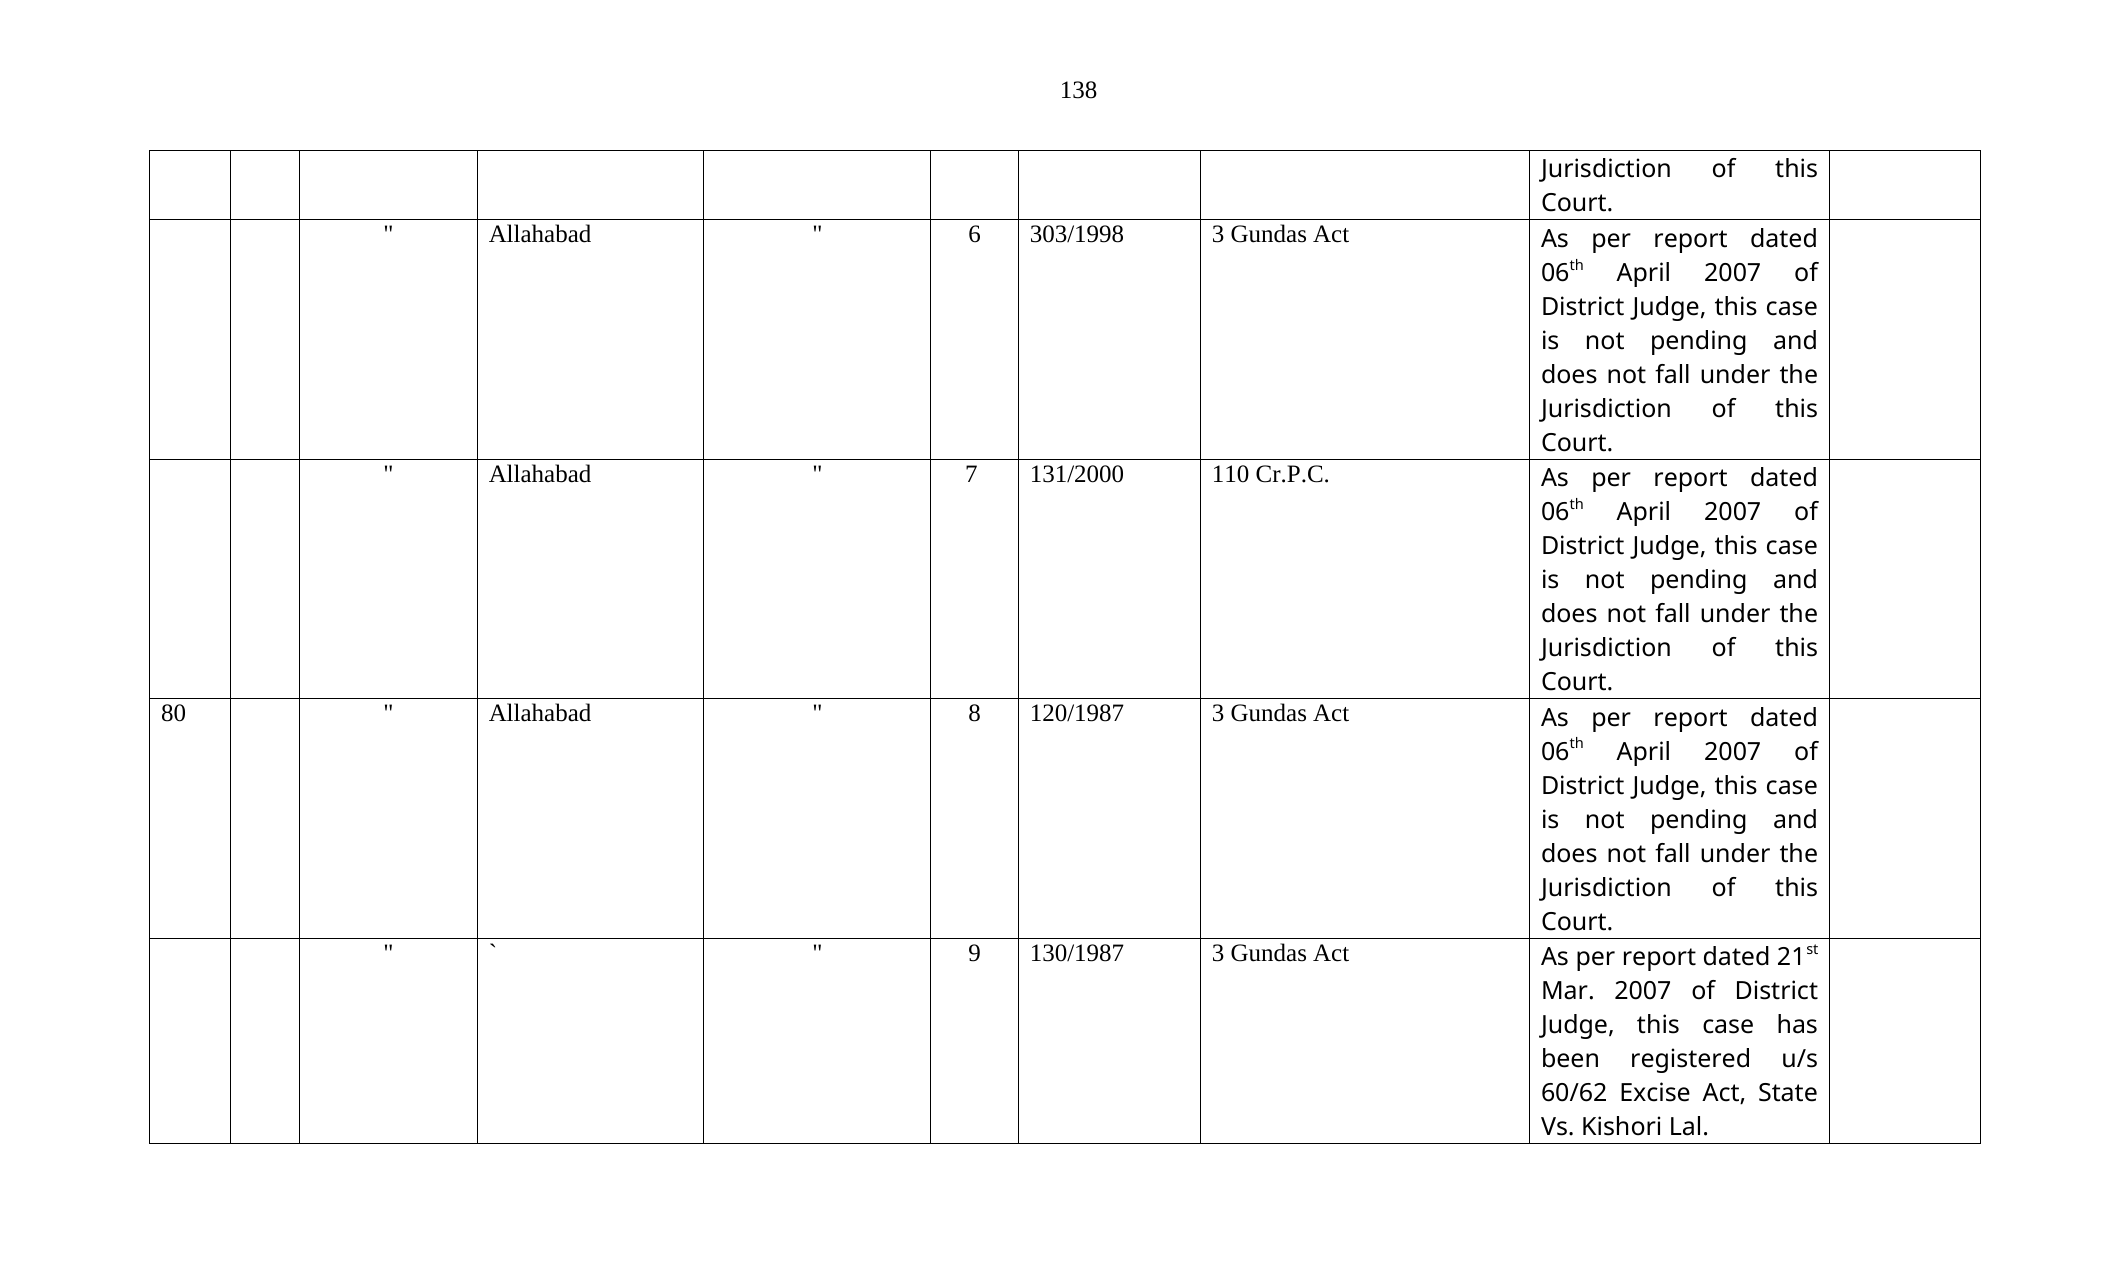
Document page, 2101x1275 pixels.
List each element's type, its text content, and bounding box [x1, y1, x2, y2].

table_cell Allahabad [478, 699, 703, 938]
table_cell [150, 220, 230, 459]
table_cell [150, 151, 230, 219]
table_cell As per report dated 06th April 2007 of District Judge, this case is not pending and does not fall under the Jurisdiction of this Court. [1530, 460, 1829, 698]
table_cell 3 Gundas Act [1201, 699, 1529, 938]
table_cell " [704, 220, 930, 459]
table_cell [150, 460, 230, 698]
table_cell 110 Cr.P.C. [1201, 460, 1529, 698]
table_cell [231, 151, 299, 219]
table_cell [478, 151, 703, 219]
table_cell Allahabad [478, 220, 703, 459]
table_cell [1201, 151, 1529, 219]
table_cell [1830, 699, 1980, 938]
table_cell " [300, 220, 477, 459]
table_cell Allahabad [478, 460, 703, 698]
table_cell [1830, 220, 1980, 459]
table_cell 8 [931, 699, 1018, 938]
table_cell [931, 151, 1018, 219]
table_cell 3 Gundas Act [1201, 220, 1529, 459]
table_cell 7 [931, 460, 1018, 698]
table_cell 130/1987 [1019, 939, 1200, 1143]
table_cell 3 Gundas Act [1201, 939, 1529, 1143]
table_cell " [300, 460, 477, 698]
table_cell [704, 151, 930, 219]
table_cell 6 [931, 220, 1018, 459]
table_cell 80 [150, 699, 230, 938]
table_cell As per report dated 21st Mar. 2007 of District Judge, this case has been registered u/s 60/62 Excise Act, State Vs. Kishori Lal. [1530, 939, 1829, 1143]
table_cell " [704, 699, 930, 938]
table_cell Jurisdiction of this Court. [1530, 151, 1829, 219]
table_cell As per report dated 06th April 2007 of District Judge, this case is not pending and does not fall under the Jurisdiction of this Court. [1530, 699, 1829, 938]
table_cell [231, 699, 299, 938]
table_cell [300, 151, 477, 219]
table_cell " [704, 939, 930, 1143]
table_cell [231, 460, 299, 698]
table_cell 9 [931, 939, 1018, 1143]
table_cell [1019, 151, 1200, 219]
table_cell 131/2000 [1019, 460, 1200, 698]
table_cell ` [478, 939, 703, 1143]
table_cell 120/1987 [1019, 699, 1200, 938]
table_cell " [704, 460, 930, 698]
table_cell " [300, 939, 477, 1143]
table_cell [231, 939, 299, 1143]
table_cell " [300, 699, 477, 938]
table_cell [1830, 151, 1980, 219]
table_cell [1830, 460, 1980, 698]
table_cell [150, 939, 230, 1143]
table_cell [1830, 939, 1980, 1143]
table_cell As per report dated 06th April 2007 of District Judge, this case is not pending and does not fall under the Jurisdiction of this Court. [1530, 220, 1829, 459]
table_cell 303/1998 [1019, 220, 1200, 459]
table_cell [231, 220, 299, 459]
